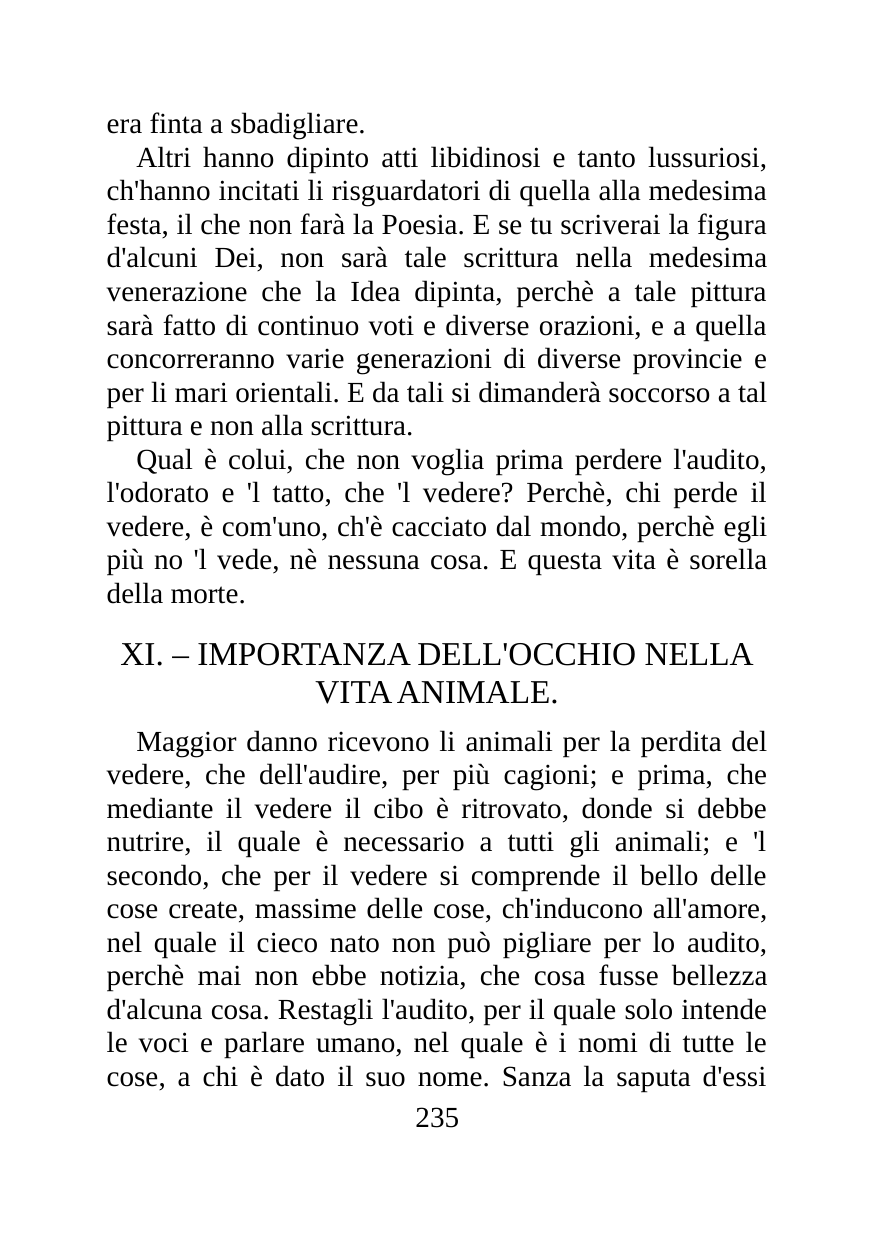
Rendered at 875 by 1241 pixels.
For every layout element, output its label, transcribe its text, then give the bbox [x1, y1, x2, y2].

text Qual è colui, che non voglia prima perdere l'audito, l'odorato e 'l tatto, che 'l vedere? Perchè, chi perde il vedere, è com'uno, ch'è cacciato dal mondo, perchè egli più no 'l vede, nè nessuna cosa. E questa vita è sorella della morte. [106, 442, 768, 609]
text Maggior danno ricevono li animali per la perdita del vedere, che dell'audire, per più cagioni; e prima, che mediante il vedere il cibo è ritrovato, donde si debbe nutrire, il quale è necessario a tutti gli animali; e 'l secondo, che per il vedere si comprende il bello delle cose create, massime delle cose, ch'inducono all'amore, nel quale il cieco nato non può pigliare per lo audito, perchè mai non ebbe notizia, che cosa fusse bellezza d'alcuna cosa. Restagli l'audito, per il quale solo intende le voci e parlare umano, nel quale è i nomi di tutte le cose, a chi è dato il suo nome. Sanza la saputa d'essi [106, 724, 768, 1093]
subtitle XI. ‒ IMPORTANZA DELL'OCCHIO NELLA VITA ANIMALE. [106, 634, 768, 711]
text Altri hanno dipinto atti libidinosi e tanto lussuriosi, ch'hanno incitati li risguardatori di quella alla medesima festa, il che non farà la Poesia. E se tu scriverai la figura d'alcuni Dei, non sarà tale scrittura nella medesima venerazione che la Idea dipinta, perchè a tale pittura sarà fatto di continuo voti e diverse orazioni, e a quella concorreranno varie generazioni di diverse provincie e per li mari orientali. E da tali si dimanderà soccorso a tal pittura e non alla scrittura. [106, 140, 768, 442]
text era finta a sbadigliare. [106, 106, 768, 140]
